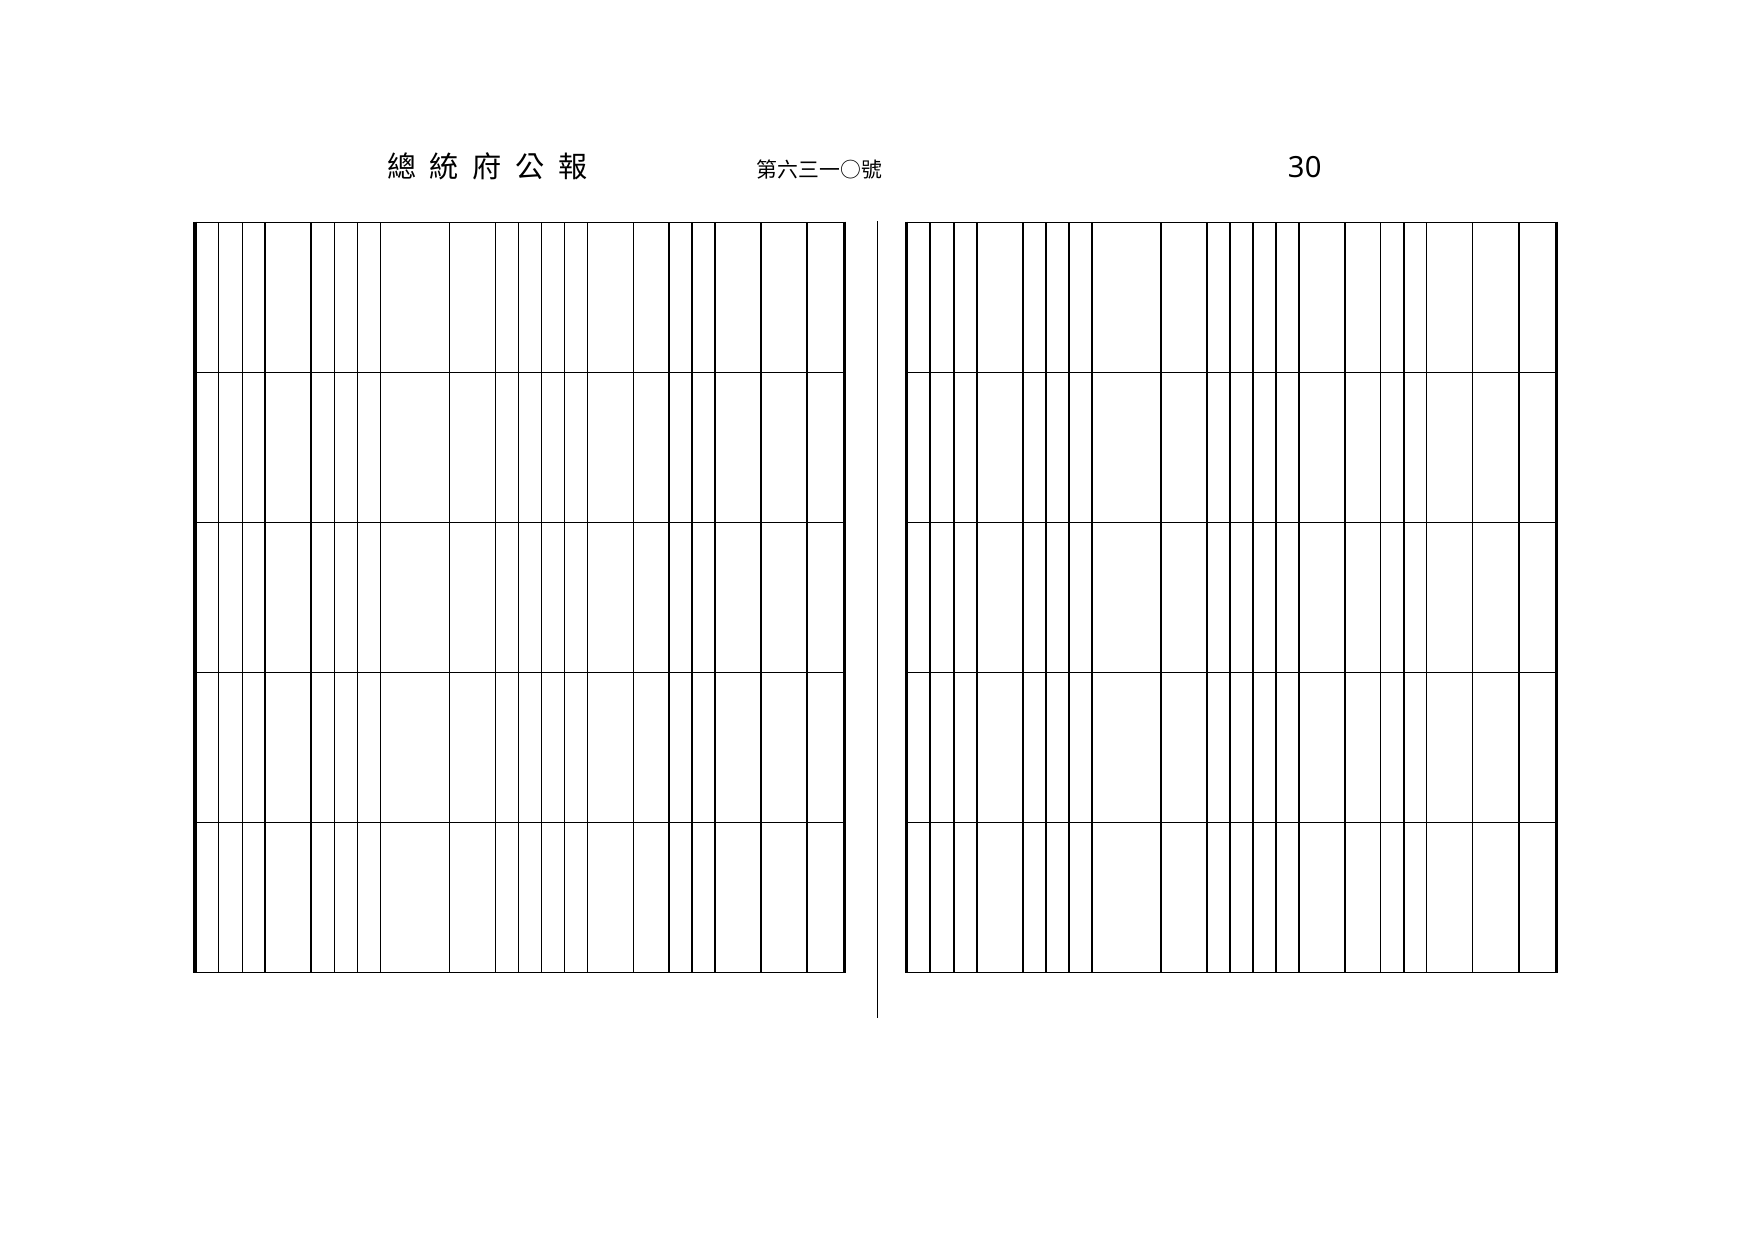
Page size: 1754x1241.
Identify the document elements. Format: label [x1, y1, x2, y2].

table_cell [1520, 223, 1555, 372]
table_cell [1520, 523, 1555, 672]
table_cell [288, 823, 310, 972]
table_cell [312, 673, 334, 822]
table_cell [716, 373, 738, 522]
table_cell [978, 823, 1000, 972]
table_cell [381, 673, 403, 822]
table_cell [519, 523, 541, 672]
table_cell [1473, 223, 1496, 372]
table_cell [611, 523, 633, 672]
table_cell [358, 373, 380, 522]
table_cell [335, 523, 357, 672]
table_cell [219, 373, 242, 522]
table_cell [542, 673, 564, 822]
table_cell [1322, 673, 1344, 822]
table_cell [1300, 523, 1322, 672]
table_cell [1047, 823, 1068, 972]
table_cell [762, 823, 784, 972]
table_cell [634, 673, 668, 822]
table_cell [565, 823, 587, 972]
table_cell [784, 373, 806, 522]
table_cell [1208, 223, 1229, 372]
table_cell [565, 223, 587, 372]
table_cell [243, 523, 264, 672]
table_cell [1254, 823, 1275, 972]
table_cell [1381, 373, 1403, 522]
table_cell [716, 223, 738, 372]
table_cell [955, 823, 976, 972]
table_cell [473, 673, 495, 822]
table_cell [762, 673, 784, 822]
table_cell [288, 673, 310, 822]
table_cell [1496, 373, 1518, 522]
table_cell [197, 523, 218, 672]
table_cell [1184, 823, 1206, 972]
table_cell [1300, 223, 1322, 372]
table_cell [716, 523, 738, 672]
table_cell [1473, 373, 1496, 522]
table_cell [565, 673, 587, 822]
table_cell [1093, 823, 1115, 972]
table_cell [784, 523, 806, 672]
table_cell [335, 223, 357, 372]
table_cell [1405, 823, 1426, 972]
table_cell [1520, 373, 1555, 522]
table_cell [1381, 223, 1403, 372]
table_cell [335, 823, 357, 972]
table_cell [1162, 223, 1184, 372]
table_cell [1381, 823, 1403, 972]
table_cell [1405, 673, 1426, 822]
table_cell [1093, 223, 1115, 372]
table_cell [496, 673, 518, 822]
table_cell [1115, 523, 1138, 672]
table_cell [908, 823, 929, 972]
table_cell [978, 223, 1000, 372]
table_cell [1496, 523, 1518, 672]
table_cell [496, 823, 518, 972]
table_cell [426, 823, 449, 972]
table_cell [808, 223, 843, 372]
table_cell [403, 823, 426, 972]
table_cell [1254, 523, 1275, 672]
table_cell [762, 373, 784, 522]
table_cell [1093, 523, 1115, 672]
table_cell [565, 373, 587, 522]
table_cell [716, 823, 738, 972]
table_cell [266, 673, 288, 822]
table_cell [784, 673, 806, 822]
table_cell [978, 673, 1000, 822]
table_cell [1450, 223, 1472, 372]
table_cell [1024, 523, 1045, 672]
table_cell [588, 823, 611, 972]
table_cell [784, 823, 806, 972]
table_cell [1277, 823, 1298, 972]
table_cell [1322, 523, 1344, 672]
table_cell [908, 523, 929, 672]
table_cell [738, 223, 760, 372]
table_cell [1000, 823, 1022, 972]
table_cell [1208, 673, 1229, 822]
table_cell [693, 823, 714, 972]
table_cell [312, 223, 334, 372]
table_cell [1000, 523, 1022, 672]
table_cell [1405, 223, 1426, 372]
table_cell [1070, 823, 1091, 972]
table_cell [1024, 373, 1045, 522]
table_cell [1138, 673, 1160, 822]
table_cell [450, 823, 472, 972]
table_cell [588, 223, 611, 372]
table_cell [1381, 523, 1403, 672]
table_cell [197, 673, 218, 822]
table_cell [358, 223, 380, 372]
table_cell [381, 373, 403, 522]
table_cell [243, 673, 264, 822]
table_cell [1093, 373, 1115, 522]
table_cell [1070, 223, 1091, 372]
table_cell [978, 373, 1000, 522]
table_cell [1254, 223, 1275, 372]
table_cell [1115, 373, 1138, 522]
table_cell [931, 373, 953, 522]
table_cell [1047, 223, 1068, 372]
table_cell [738, 673, 760, 822]
table_cell [1115, 823, 1138, 972]
table_cell [450, 523, 472, 672]
table_cell [1162, 523, 1184, 672]
table_cell [1184, 223, 1206, 372]
table_cell [1231, 823, 1252, 972]
table_cell [1381, 673, 1403, 822]
table_cell [197, 223, 218, 372]
table_cell [1115, 673, 1138, 822]
table_cell [716, 673, 738, 822]
table_cell [1346, 823, 1380, 972]
table_cell [219, 823, 242, 972]
table_cell [1184, 373, 1206, 522]
table_cell [670, 673, 691, 822]
table_cell [1450, 373, 1472, 522]
table_cell [519, 823, 541, 972]
table_cell [288, 223, 310, 372]
table_cell [1208, 823, 1229, 972]
table_cell [403, 523, 426, 672]
table_cell [693, 523, 714, 672]
table_cell [1024, 823, 1045, 972]
table_cell [908, 223, 929, 372]
table_cell [1520, 673, 1555, 822]
table_cell [1427, 823, 1450, 972]
table_cell [426, 673, 449, 822]
table_cell [1231, 673, 1252, 822]
table_cell [1162, 823, 1184, 972]
table_cell [1184, 523, 1206, 672]
table_cell [634, 373, 668, 522]
table_cell [931, 523, 953, 672]
table_cell [1346, 523, 1380, 672]
table_cell [1277, 673, 1298, 822]
table_cell [1322, 373, 1344, 522]
table_cell [1322, 223, 1344, 372]
table_cell [1070, 373, 1091, 522]
table_cell [1138, 223, 1160, 372]
table_cell [588, 373, 611, 522]
table_cell [1231, 373, 1252, 522]
table_cell [1277, 223, 1298, 372]
table_cell [519, 223, 541, 372]
table_cell [1277, 373, 1298, 522]
table_cell [738, 823, 760, 972]
table_cell [1047, 673, 1068, 822]
table_cell [808, 523, 843, 672]
table_cell [1208, 523, 1229, 672]
table_cell [358, 823, 380, 972]
table_cell [955, 373, 976, 522]
table_cell [1024, 223, 1045, 372]
table_cell [1024, 673, 1045, 822]
table_cell [358, 673, 380, 822]
table_cell [1070, 673, 1091, 822]
table_cell [288, 523, 310, 672]
table_cell [1405, 523, 1426, 672]
table_cell [473, 523, 495, 672]
table_cell [266, 523, 288, 672]
table_cell [808, 373, 843, 522]
table_cell [1162, 673, 1184, 822]
table_cell [908, 373, 929, 522]
table_cell [473, 823, 495, 972]
table_cell [738, 373, 760, 522]
table_cell [426, 223, 449, 372]
table_cell [955, 223, 976, 372]
table_cell [1231, 523, 1252, 672]
table_cell [1138, 373, 1160, 522]
table_cell [1520, 823, 1555, 972]
table_cell [519, 373, 541, 522]
table_cell [1000, 223, 1022, 372]
table_cell [908, 673, 929, 822]
table_cell [588, 523, 611, 672]
table_cell [931, 673, 953, 822]
table_cell [473, 373, 495, 522]
table_cell [1427, 223, 1450, 372]
table_cell [1300, 673, 1322, 822]
table_cell [670, 523, 691, 672]
table_cell [1138, 823, 1160, 972]
table_cell [381, 523, 403, 672]
table_cell [1254, 673, 1275, 822]
table_cell [542, 823, 564, 972]
table_cell [611, 223, 633, 372]
table_cell [243, 373, 264, 522]
table_cell [693, 373, 714, 522]
table_cell [634, 823, 668, 972]
table_cell [955, 673, 976, 822]
table_cell [450, 373, 472, 522]
table_cell [243, 823, 264, 972]
table_cell [312, 373, 334, 522]
table_cell [266, 823, 288, 972]
table_cell [358, 523, 380, 672]
table_cell [1473, 673, 1496, 822]
table_cell [1496, 673, 1518, 822]
table_cell [1277, 523, 1298, 672]
table_cell [1346, 673, 1380, 822]
table_cell [542, 373, 564, 522]
table_cell [1184, 673, 1206, 822]
table_cell [611, 673, 633, 822]
table_cell [1231, 223, 1252, 372]
table_cell [1322, 823, 1344, 972]
table_cell [1208, 373, 1229, 522]
table_cell [197, 373, 218, 522]
table_cell [266, 373, 288, 522]
table_cell [1473, 523, 1496, 672]
table_cell [762, 523, 784, 672]
table_cell [784, 223, 806, 372]
table_cell [403, 223, 426, 372]
table_cell [670, 223, 691, 372]
table_cell [1070, 523, 1091, 672]
table_cell [542, 223, 564, 372]
table_cell [335, 373, 357, 522]
table_cell [312, 823, 334, 972]
table_cell [978, 523, 1000, 672]
table_cell [1162, 373, 1184, 522]
table_cell [1346, 373, 1380, 522]
table_cell [1300, 823, 1322, 972]
table_cell [1346, 223, 1380, 372]
table_cell [738, 523, 760, 672]
table_cell [1000, 673, 1022, 822]
table_cell [670, 373, 691, 522]
table_cell [312, 523, 334, 672]
table_cell [450, 673, 472, 822]
table_cell [1450, 523, 1472, 672]
table_cell [426, 373, 449, 522]
table_cell [450, 223, 472, 372]
table_cell [542, 523, 564, 672]
table_cell [266, 223, 288, 372]
table_cell [496, 523, 518, 672]
table_cell [473, 223, 495, 372]
table_cell [693, 673, 714, 822]
table_cell [1138, 523, 1160, 672]
table_cell [496, 373, 518, 522]
table_cell [1000, 373, 1022, 522]
table_cell [426, 523, 449, 672]
table_cell [1427, 673, 1450, 822]
table_cell [588, 673, 611, 822]
table_cell [403, 373, 426, 522]
table_cell [611, 823, 633, 972]
table_cell [931, 823, 953, 972]
table_cell [1115, 223, 1138, 372]
table_cell [931, 223, 953, 372]
table_cell [1427, 373, 1450, 522]
table_cell [1473, 823, 1496, 972]
table_cell [670, 823, 691, 972]
table_cell [1093, 673, 1115, 822]
table_cell [1405, 373, 1426, 522]
table_cell [1254, 373, 1275, 522]
table_cell [955, 523, 976, 672]
table_cell [634, 223, 668, 372]
table_cell [1427, 523, 1450, 672]
table_cell [496, 223, 518, 372]
table_cell [1300, 373, 1322, 522]
table_cell [808, 823, 843, 972]
table_cell [381, 823, 403, 972]
table_cell [219, 673, 242, 822]
table_cell [611, 373, 633, 522]
table_cell [634, 523, 668, 672]
table_cell [1450, 823, 1472, 972]
table_cell [197, 823, 218, 972]
table_cell [1496, 823, 1518, 972]
table_cell [565, 523, 587, 672]
table_cell [1496, 223, 1518, 372]
table_cell [1450, 673, 1472, 822]
table_cell [762, 223, 784, 372]
table_cell [288, 373, 310, 522]
table_cell [519, 673, 541, 822]
table_cell [1047, 373, 1068, 522]
table_cell [808, 673, 843, 822]
table_cell [335, 673, 357, 822]
table_cell [243, 223, 264, 372]
table_cell [219, 223, 242, 372]
table_cell [219, 523, 242, 672]
table_cell [1047, 523, 1068, 672]
table_cell [693, 223, 714, 372]
table_cell [381, 223, 403, 372]
table_cell [403, 673, 426, 822]
